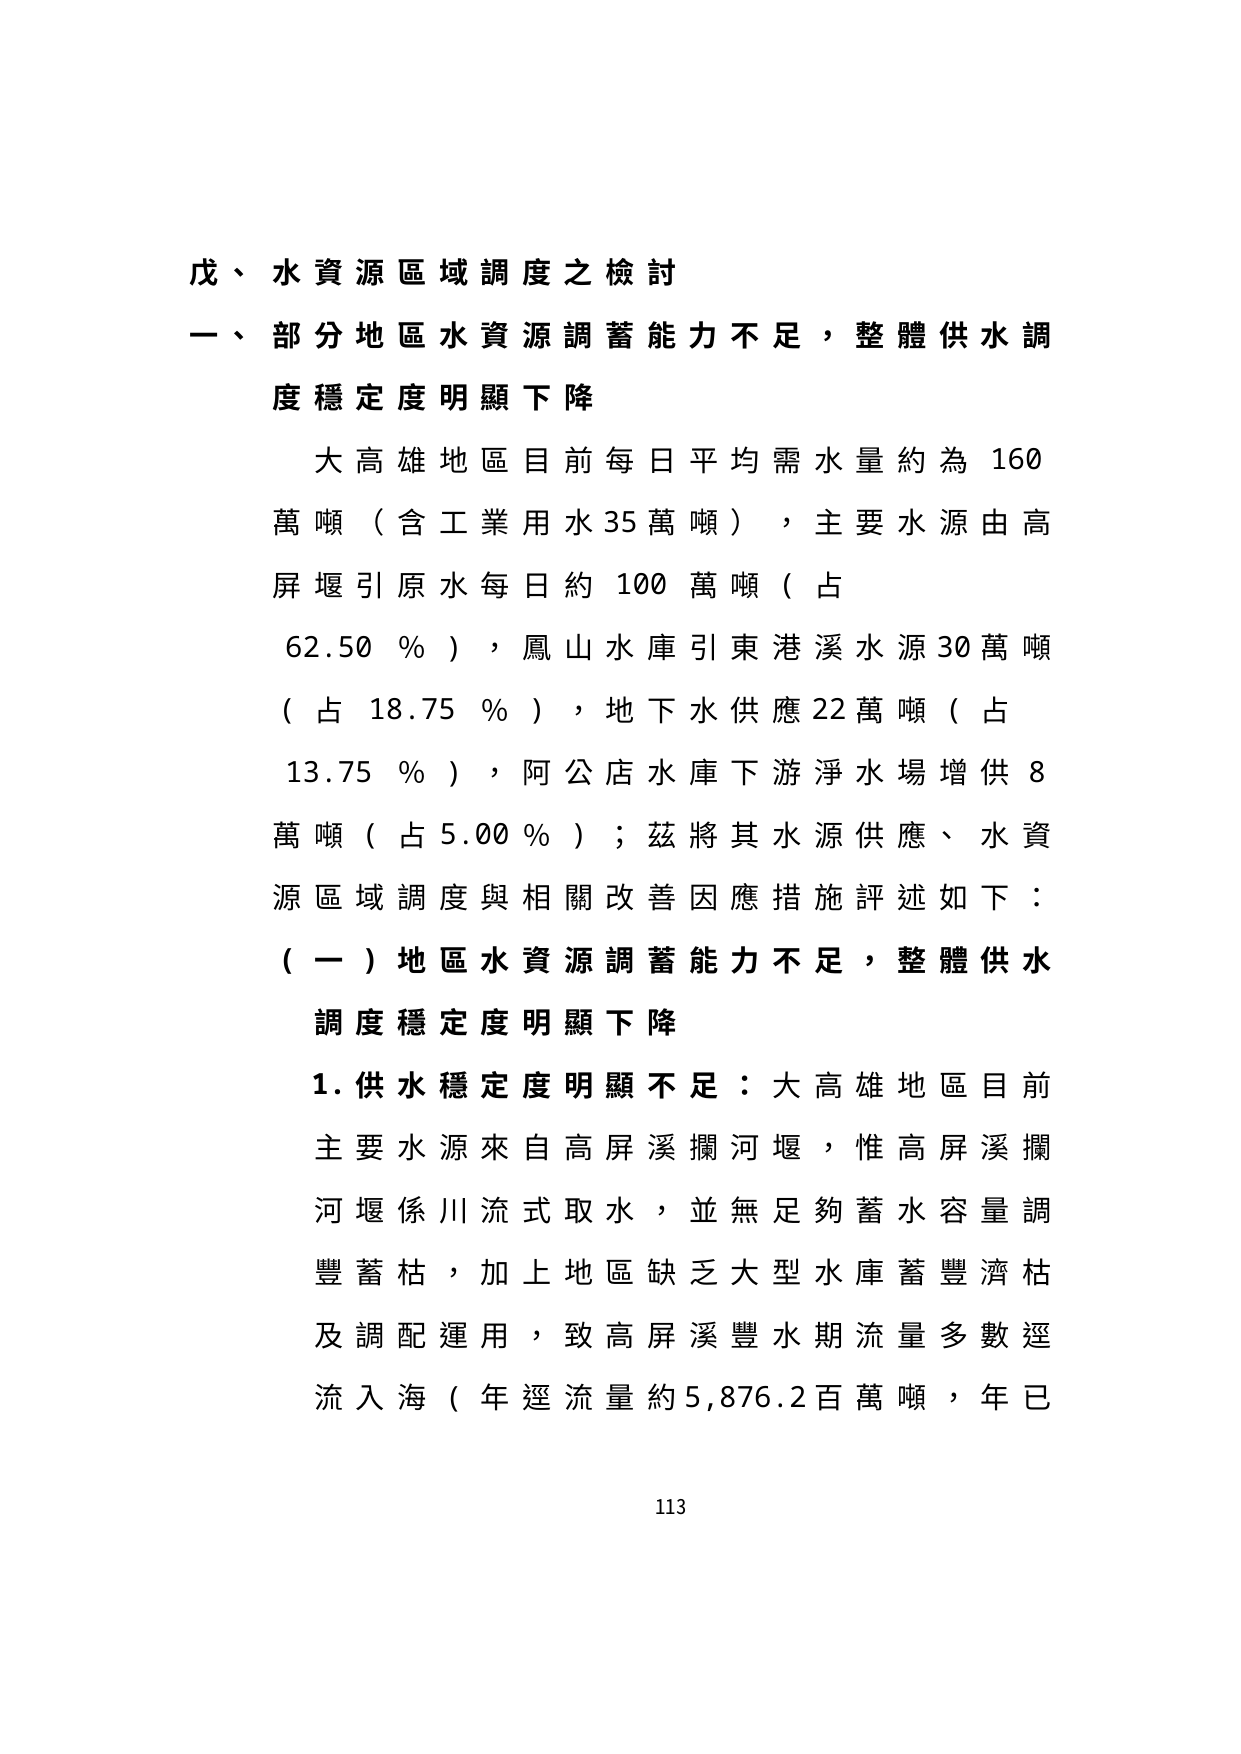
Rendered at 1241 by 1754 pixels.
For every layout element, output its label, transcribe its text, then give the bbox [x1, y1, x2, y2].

text 1.供水穩定度明顯不足：大高雄地區目前主要水源來自高屏溪攔河堰，惟高屏溪攔河堰係川流式取水，並無足夠蓄水容量調豐蓄枯，加上地區缺乏大型水庫蓄豐濟枯及調配運用，致高屏溪豐水期流量多數逕流入海(年逕流量約5,876.2百萬噸，年已 [271, 1042, 1058, 1417]
text 大高雄地區目前每日平均需水量約為160萬噸（含工業用水35萬噸），主要水源由高屏堰引原水每日約100萬噸(占62.50％)，鳳山水庫引東港溪水源30萬噸(占18.75％)，地下水供應22萬噸(占13.75％)，阿公店水庫下游淨水場增供8萬噸(占5.00％)；茲將其水源供應、水資源區域調度與相關改善因應措施評述如下： [242, 417, 1058, 917]
text (一)地區水資源調蓄能力不足，整體供水調度穩定度明顯下降 [242, 917, 1058, 1042]
text 一、部分地區水資源調蓄能力不足，整體供水調度穩定度明顯下降 [183, 292, 1058, 417]
text 戊、水資源區域調度之檢討 [183, 229, 1058, 292]
